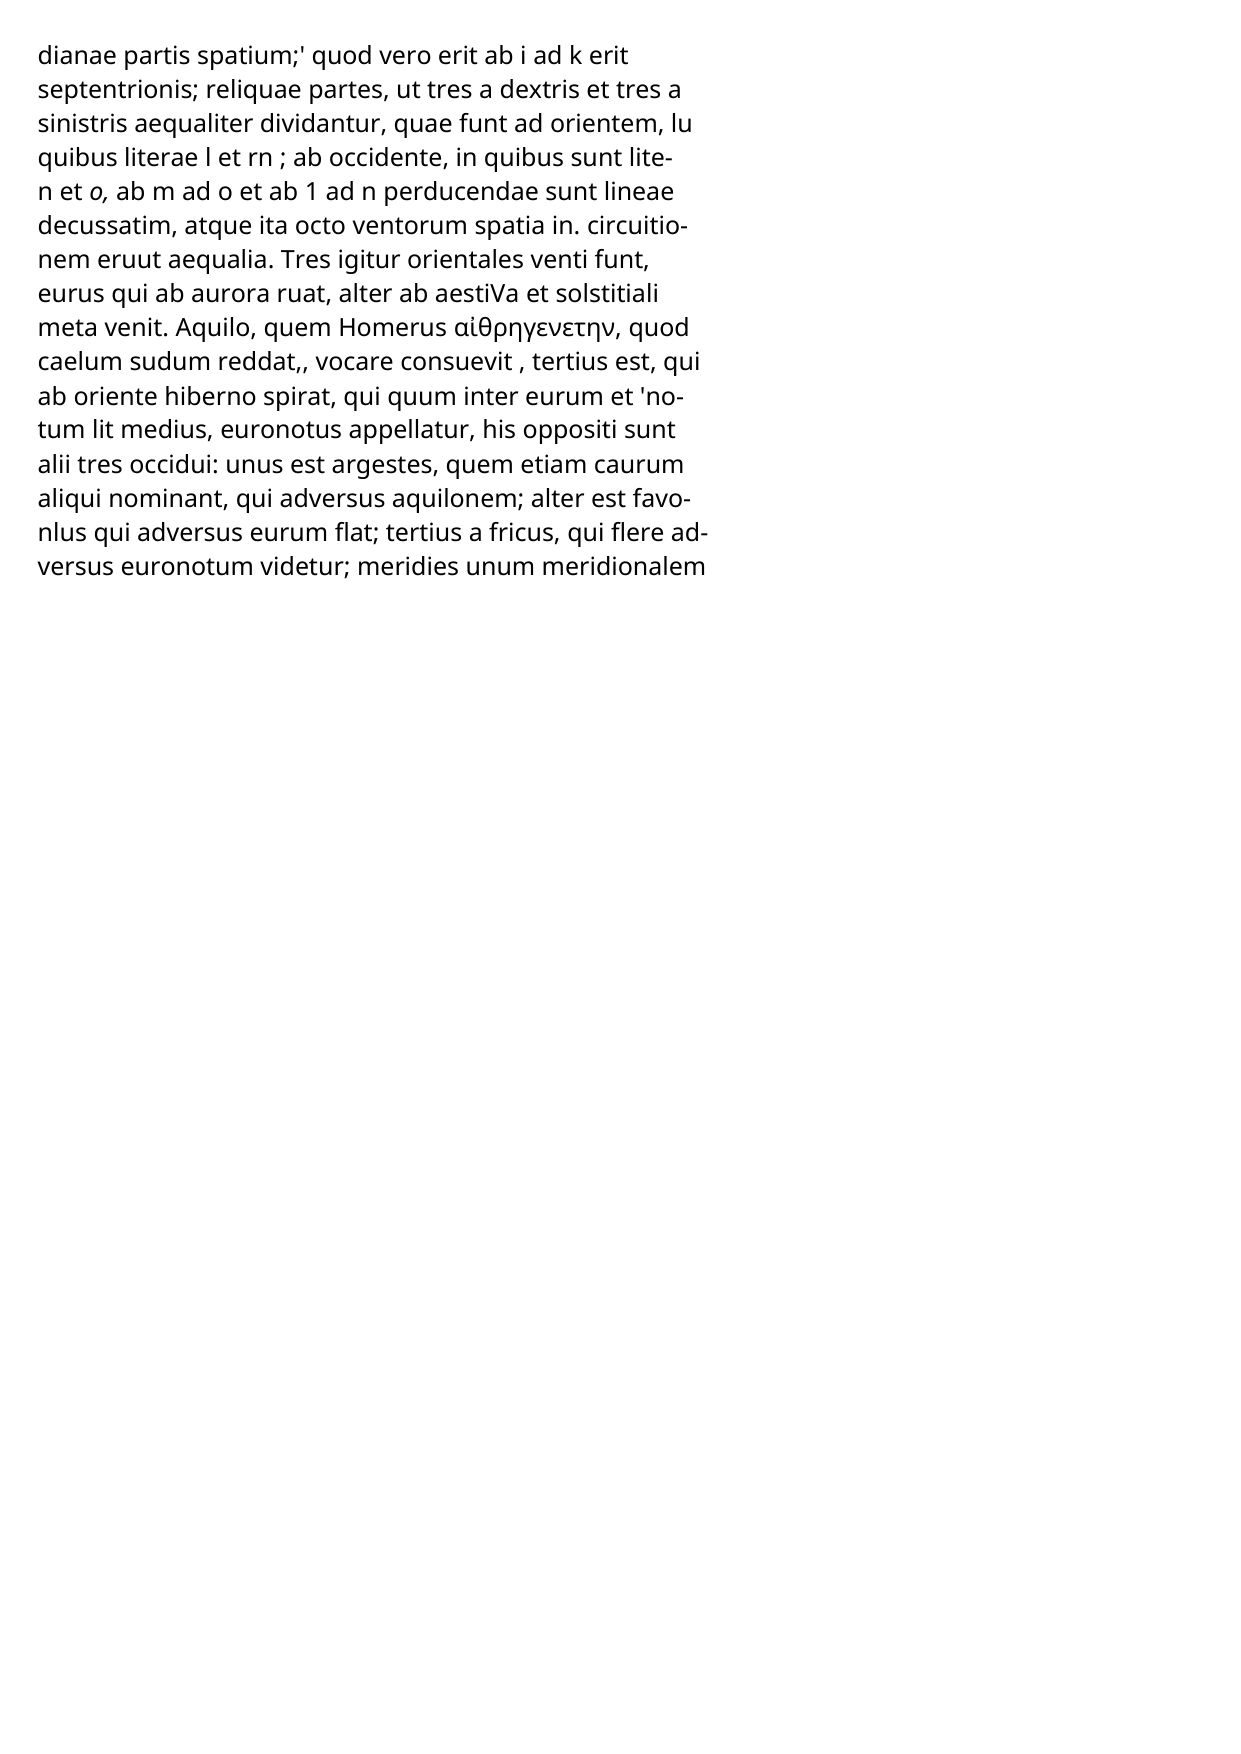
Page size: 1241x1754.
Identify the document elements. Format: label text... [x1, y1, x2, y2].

text dianae partis spatium;' quod vero erit ab i ad k erit septentrionis; reliquae partes, ut tres a dextris et tres a sinistris aequaliter dividantur, quae funt ad orientem, lu quibus literae l et rn ; ab occidente, in quibus sunt lite- n et o, ab m ad o et ab 1 ad n perducendae sunt lineae decussatim, atque ita octo ventorum spatia in. circuitio- nem eruut aequalia. Tres igitur orientales venti funt, eurus qui ab aurora ruat, alter ab aestiVa et solstitiali meta venit. Aquilo, quem Homerus αἰθρηγενετην, quod caelum sudum reddat,, vocare consuevit , tertius est, qui ab oriente hiberno spirat, qui quum inter eurum et 'no- tum lit medius, euronotus appellatur, his oppositi sunt alii tres occidui: unus est argestes, quem etiam caurum aliqui nominant, qui adversus aquilonem; alter est favo- nlus qui adversus eurum flat; tertius a fricus, qui flere ad- versus euronotum videtur; meridies unum meridionalem [37, 37, 1203, 582]
